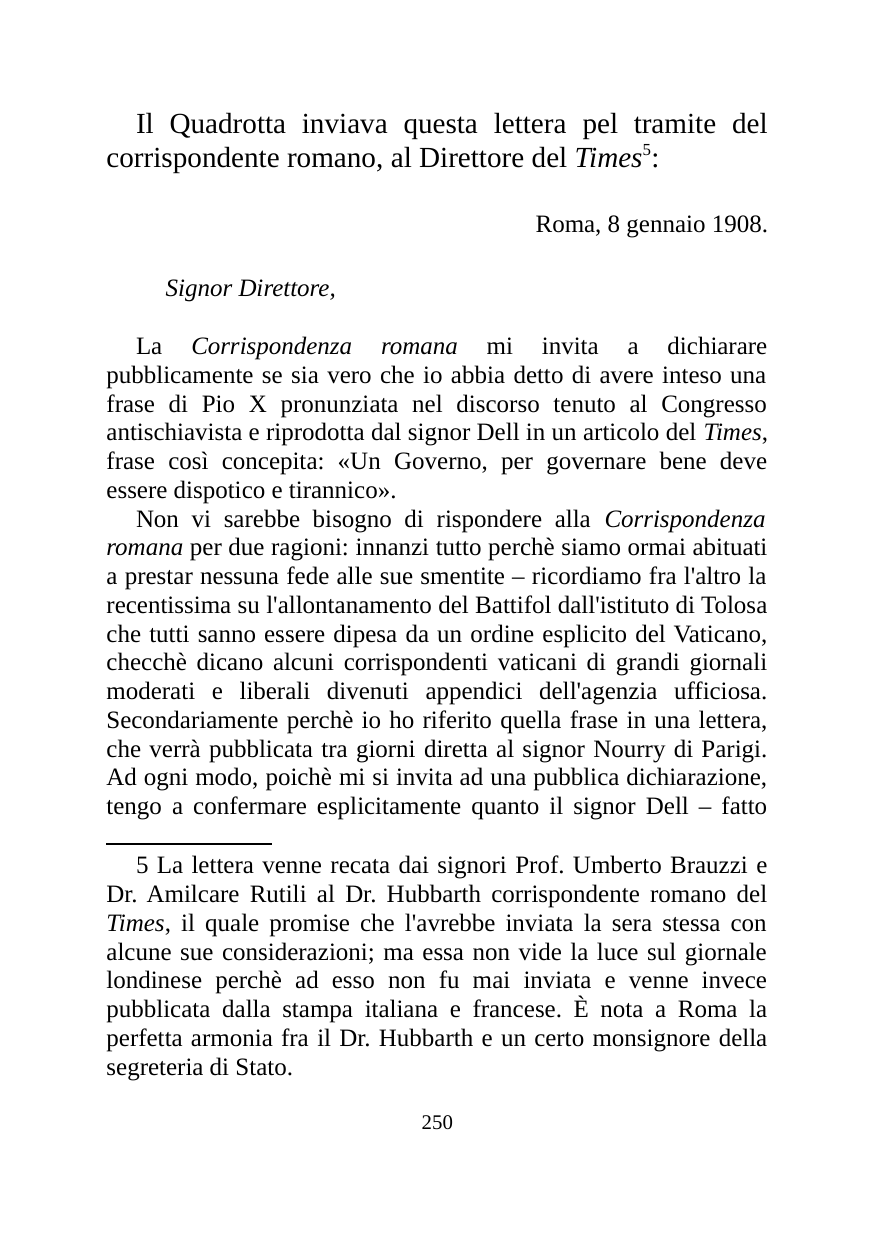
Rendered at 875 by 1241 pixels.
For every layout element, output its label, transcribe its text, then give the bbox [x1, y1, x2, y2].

text Il Quadrotta inviava questa lettera pel tramite del corrispondente romano, al Direttore del Times: [106, 106, 768, 173]
text La lettera venne recata dai signori Prof. Umberto Brauzzi e Dr. Amilcare Rutili al Dr. Hubbarth corrispondente romano del Times, il quale promise che l'avrebbe inviata la sera stessa con alcune sue considerazioni; ma essa non vide la luce sul giornale londinese perchè ad esso non fu mai inviata e venne invece pubblicata dalla stampa italiana e francese. È nota a Roma la perfetta armonia fra il Dr. Hubbarth e un certo monsignore della segreteria di Stato. [106, 850, 768, 1080]
text Non vi sarebbe bisogno di rispondere alla Corrispondenza romana per due ragioni: innanzi tutto perchè siamo ormai abituati a prestar nessuna fede alle sue smentite – ricordiamo fra l'altro la recentissima su l'allontanamento del Battifol dall'istituto di Tolosa che tutti sanno essere dipesa da un ordine esplicito del Vaticano, checchè dicano alcuni corrispondenti vaticani di grandi giornali moderati e liberali divenuti appendici dell'agenzia ufficiosa. Secondariamente perchè io ho riferito quella frase in una lettera, che verrà pubblicata tra giorni diretta al signor Nourry di Parigi. Ad ogni modo, poichè mi si invita ad una pubblica dichiarazione, tengo a confermare esplicitamente quanto il signor Dell – fatto [106, 504, 768, 820]
text La Corrispondenza romana mi invita a dichiarare pubblicamente se sia vero che io abbia detto di avere inteso una frase di Pio X pronunziata nel discorso tenuto al Congresso antischiavista e riprodotta dal signor Dell in un articolo del Times, frase così concepita: «Un Governo, per governare bene deve essere dispotico e tirannico». [106, 331, 768, 504]
text Signor Direttore, [106, 273, 768, 302]
text Roma, 8 gennaio 1908. [106, 209, 768, 237]
